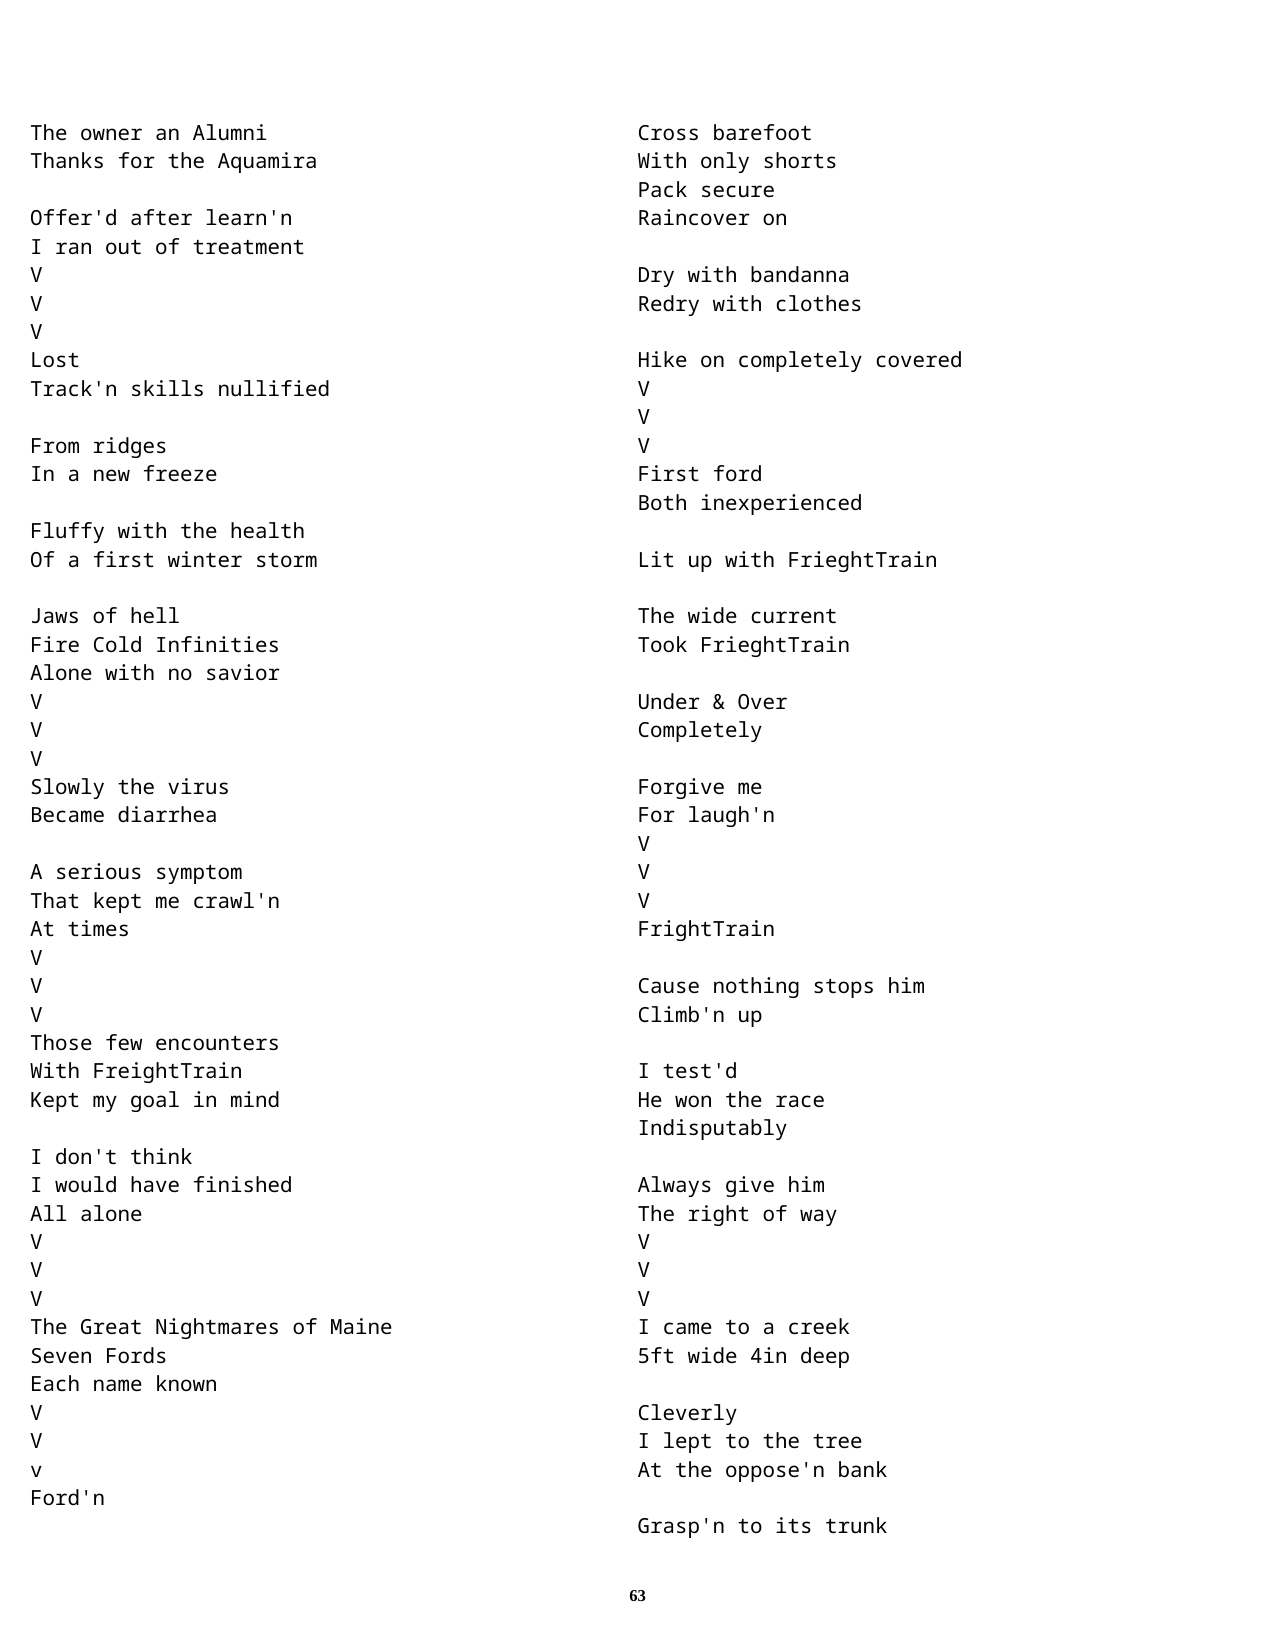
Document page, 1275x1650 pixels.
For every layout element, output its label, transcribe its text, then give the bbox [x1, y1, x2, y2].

text V [637, 374, 1245, 402]
text V [30, 971, 637, 1000]
text Grasp'n to its trunk [637, 1512, 1245, 1540]
text The owner an Alumni [30, 118, 637, 147]
text The right of way [637, 1199, 1245, 1227]
text Took FrieghtTrain [637, 630, 1245, 658]
text V [637, 829, 1245, 857]
text I came to a creek [637, 1312, 1245, 1341]
text V [30, 317, 637, 346]
text Indisputably [637, 1113, 1245, 1142]
text V [30, 289, 637, 317]
text V [30, 715, 637, 744]
text V [30, 1284, 637, 1312]
text I test'd [637, 1057, 1245, 1085]
text V [30, 1000, 637, 1028]
text The Great Nightmares of Maine [30, 1312, 637, 1341]
text Fire Cold Infinities [30, 630, 637, 658]
text For laugh'n [637, 801, 1245, 829]
text Forgive me [637, 772, 1245, 801]
text Those few encounters [30, 1028, 637, 1057]
text Under & Over [637, 687, 1245, 715]
text V [637, 1284, 1245, 1312]
text V [637, 402, 1245, 431]
text A serious symptom [30, 857, 637, 886]
text Each name known [30, 1369, 637, 1398]
text Always give him [637, 1170, 1245, 1199]
text V [30, 260, 637, 289]
text I would have finished [30, 1170, 637, 1199]
text Alone with no savior [30, 658, 637, 687]
text Both inexperienced [637, 488, 1245, 516]
text V [30, 687, 637, 715]
text Cleverly [637, 1398, 1245, 1426]
text Slowly the virus [30, 772, 637, 801]
text Of a first winter storm [30, 545, 637, 573]
text V [637, 1256, 1245, 1284]
text Completely [637, 715, 1245, 744]
text With only shorts [637, 147, 1245, 175]
text V [30, 1398, 637, 1426]
text Offer'd after learn'n [30, 203, 637, 232]
text Ford'n [30, 1483, 637, 1512]
text Jaws of hell [30, 602, 637, 630]
text V [637, 886, 1245, 914]
text Cross barefoot [637, 118, 1245, 147]
text V [30, 943, 637, 971]
text Redry with clothes [637, 289, 1245, 317]
text Seven Fords [30, 1341, 637, 1369]
text Fluffy with the health [30, 516, 637, 545]
text In a new freeze [30, 459, 637, 488]
text First ford [637, 459, 1245, 488]
text All alone [30, 1199, 637, 1227]
text V [30, 1426, 637, 1455]
text Hike on completely covered [637, 346, 1245, 374]
text V [637, 431, 1245, 459]
text I ran out of treatment [30, 232, 637, 260]
text I lept to the tree [637, 1426, 1245, 1455]
text V [637, 1227, 1245, 1256]
text Thanks for the Aquamira [30, 147, 637, 175]
text At times [30, 914, 637, 943]
text Raincover on [637, 203, 1245, 232]
text Track'n skills nullified [30, 374, 637, 402]
text V [30, 1256, 637, 1284]
text Lit up with FrieghtTrain [637, 545, 1245, 573]
text The wide current [637, 602, 1245, 630]
text That kept me crawl'n [30, 886, 637, 914]
text Dry with bandanna [637, 260, 1245, 289]
text V [30, 1227, 637, 1256]
text V [637, 857, 1245, 886]
text At the oppose'n bank [637, 1455, 1245, 1483]
text Climb'n up [637, 1000, 1245, 1028]
text v [30, 1455, 637, 1483]
text Lost [30, 346, 637, 374]
text Kept my goal in mind [30, 1085, 637, 1113]
text Pack secure [637, 175, 1245, 203]
text FrightTrain [637, 914, 1245, 943]
text I don't think [30, 1142, 637, 1170]
text Became diarrhea [30, 801, 637, 829]
text V [30, 744, 637, 772]
text With FreightTrain [30, 1057, 637, 1085]
text He won the race [637, 1085, 1245, 1113]
text From ridges [30, 431, 637, 459]
text Cause nothing stops him [637, 971, 1245, 1000]
text 5ft wide 4in deep [637, 1341, 1245, 1369]
